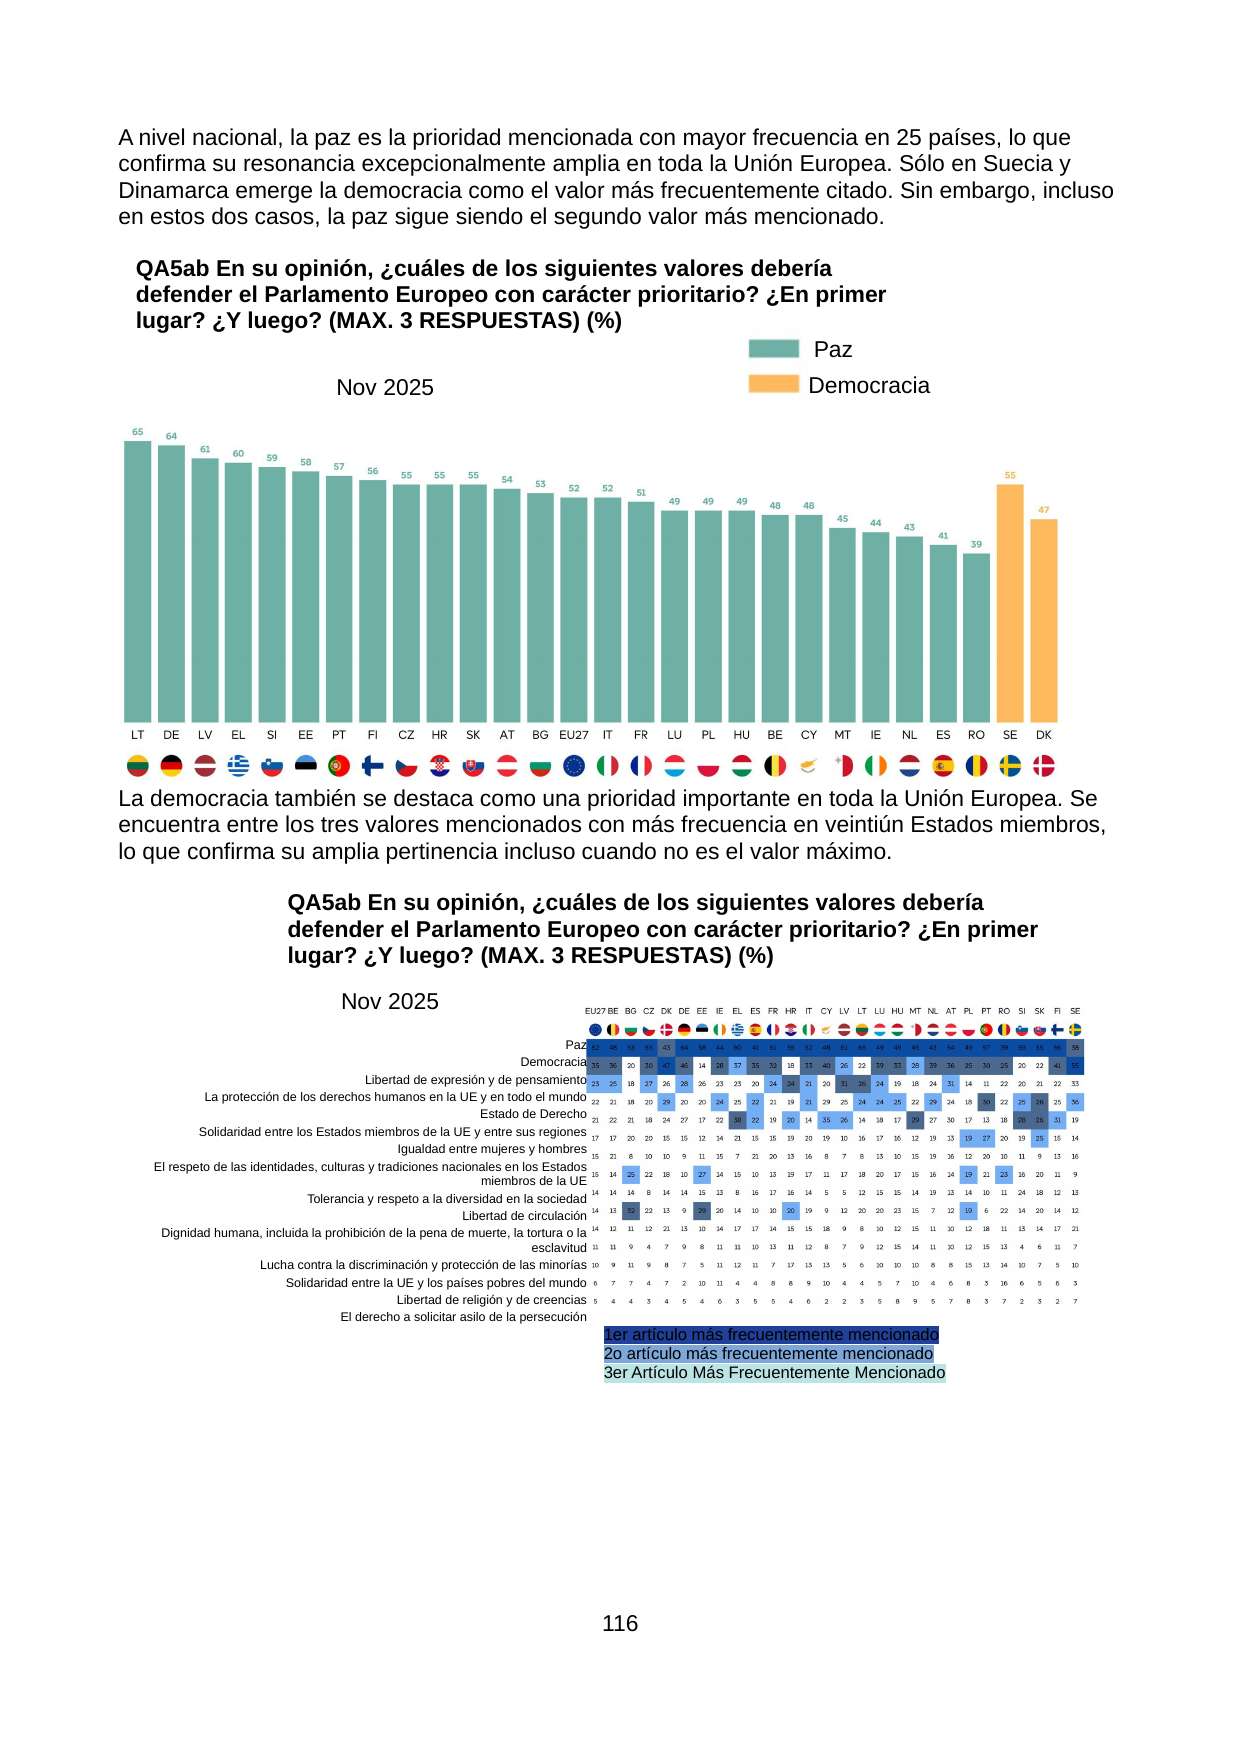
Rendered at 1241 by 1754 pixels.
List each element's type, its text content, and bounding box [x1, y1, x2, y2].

text La democracia también se destaca como una prioridad importante en toda la Unión Europea. Se encuentra entre los tres valores mencionados con más frecuencia en veintiún Estados miembros, lo que confirma su amplia pertinencia incluso cuando no es el valor máximo. [118, 241, 1122, 864]
text A nivel nacional, la paz es la prioridad mencionada con mayor frecuencia en 25 países, lo que confirma su resonancia excepcionalmente amplia en toda la Unión Europea. Sólo en Suecia y Dinamarca emerge la democracia como el valor más frecuentemente citado. Sin embargo, incluso en estos dos casos, la paz sigue siendo el segundo valor más mencionado. [118, 124, 1122, 229]
picture [740, 328, 816, 401]
picture [118, 414, 1063, 785]
picture [580, 1005, 1086, 1314]
picture [812, 379, 816, 391]
